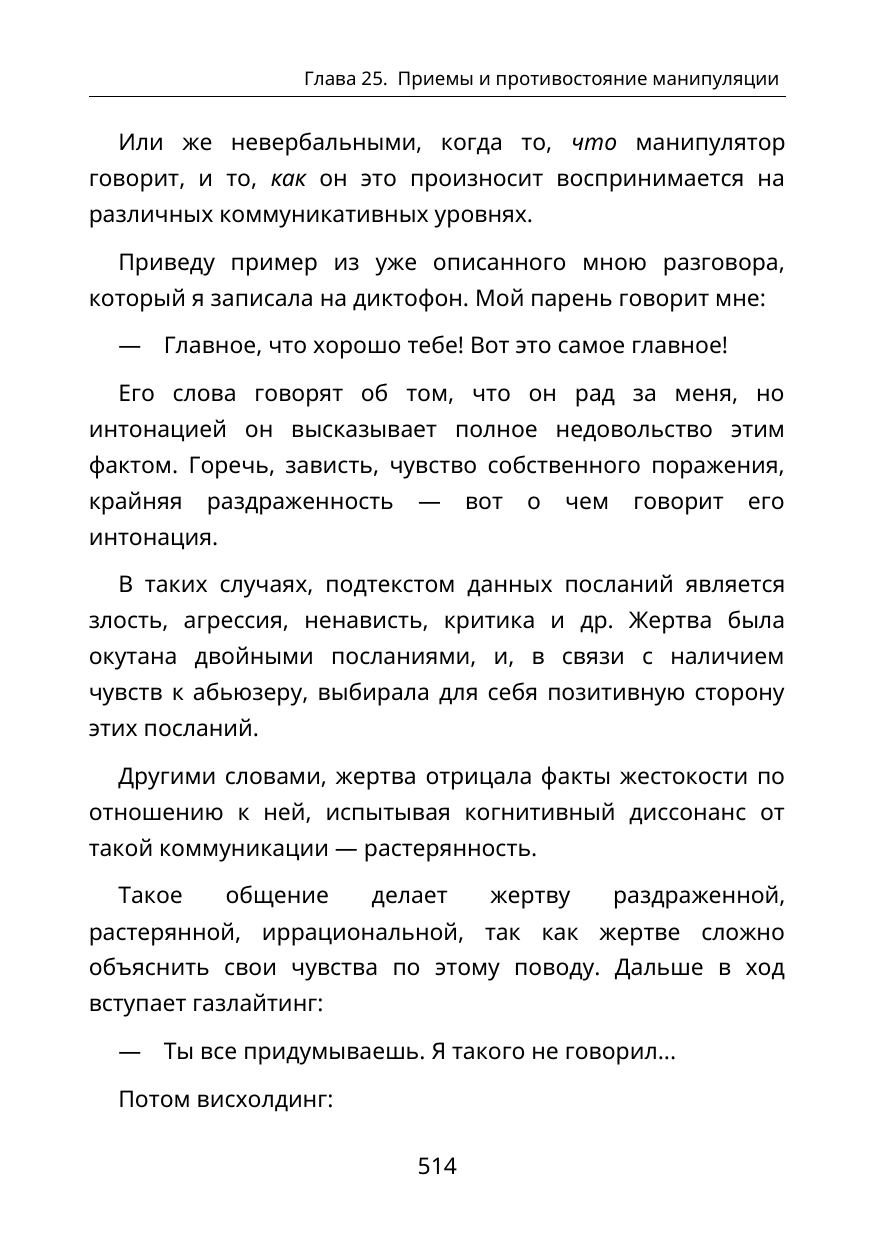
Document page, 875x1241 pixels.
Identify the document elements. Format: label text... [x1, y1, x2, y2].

text Потом висхолдинг: [88, 1083, 786, 1114]
list Ты все придумываешь. Я такого не говорил... [88, 1035, 786, 1066]
text Такое общение делает жертву раздраженной, растерянной, иррациональной, так как жертве сложно объяснить свои чувства по этому поводу. Дальше в ход вступает газлайтинг: [88, 879, 786, 1018]
list Главное, что хорошо тебе! Вот это самое главное! [88, 329, 786, 361]
text Приведу пример из уже описанного мною разговора, который я записала на диктофон. Мой парень говорит мне: [88, 246, 786, 313]
text В таких случаях, подтекстом данных посланий является злость, агрессия, ненависть, критика и др. Жертва была окутана двойными посланиями, и, в связи с наличием чувств к абьюзеру, выбирала для себя позитивную сторону этих посланий. [88, 568, 786, 743]
text Другими словами, жертва отрицала факты жестокости по отношению к ней, испытывая когнитивный диссонанс от такой коммуникации — растерянность. [88, 760, 786, 863]
text Его слова говорят об том, что он рад за меня, но интонацией он высказывает полное недовольство этим фактом. Горечь, зависть, чувство собственного поражения, крайняя раздраженность — вот о чем говорит его интонация. [88, 377, 786, 552]
text Или же невербальными, когда то, что манипулятор говорит, и то, как он это произносит воспринимается на различных коммуникативных уровнях. [88, 126, 786, 229]
